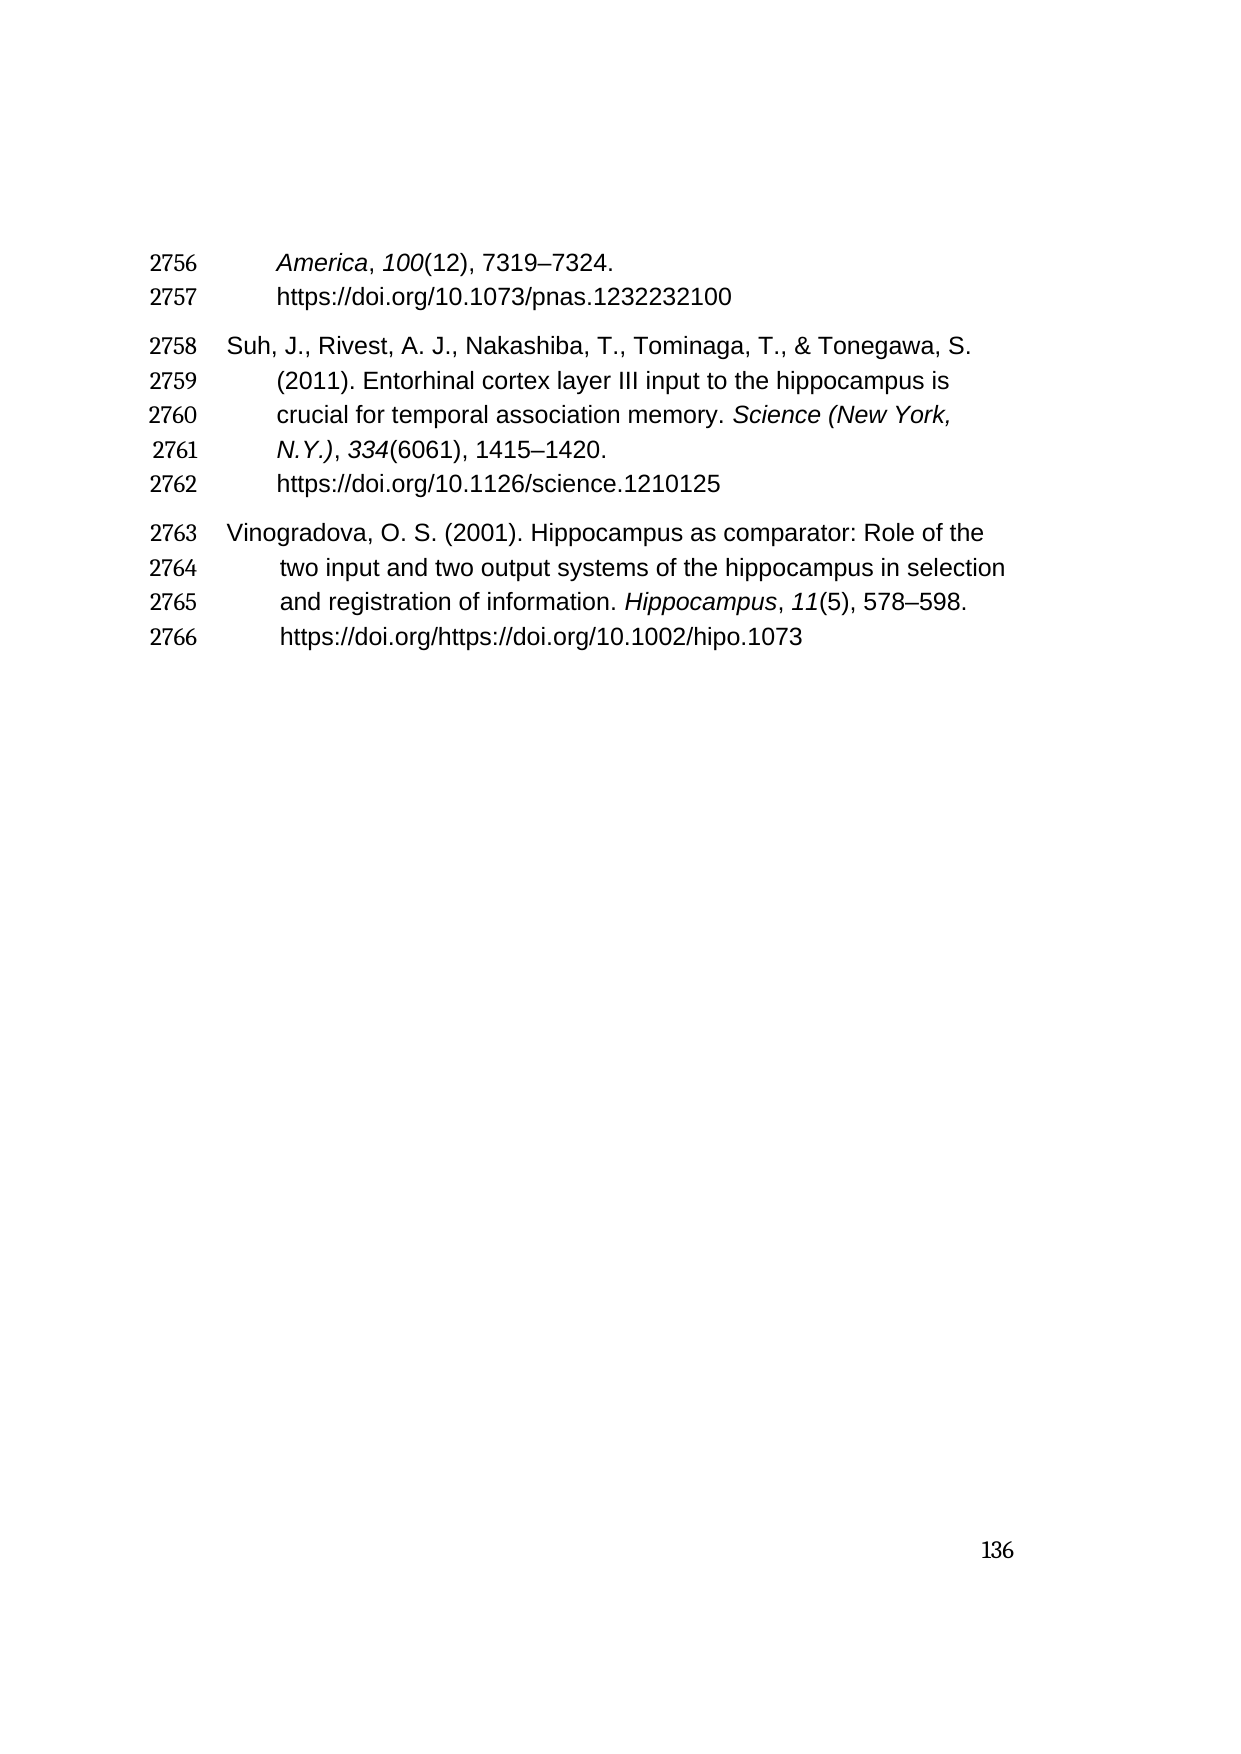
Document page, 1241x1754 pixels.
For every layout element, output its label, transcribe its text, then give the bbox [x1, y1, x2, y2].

text America, 100(12), 7319–7324. https://doi.org/10.1073/pnas.1232232100 [226, 248, 1014, 311]
text Vinogradova, O. S. (2001). Hippocampus as comparator: Role of the two input and two output systems of the hippocampus in selection and registration of information. Hippocampus, 11(5), 578–598. https://doi.org/https://doi.org/10.1002/hipo.1073 [226, 518, 1014, 650]
text Suh, J., Rivest, A. J., Nakashiba, T., Tominaga, T., & Tonegawa, S. (2011). Entorhinal cortex layer III input to the hippocampus is crucial for temporal association memory. Science (New York, N.Y.), 334(6061), 1415–1420. https://doi.org/10.1126/science.1210125 [226, 331, 1014, 498]
